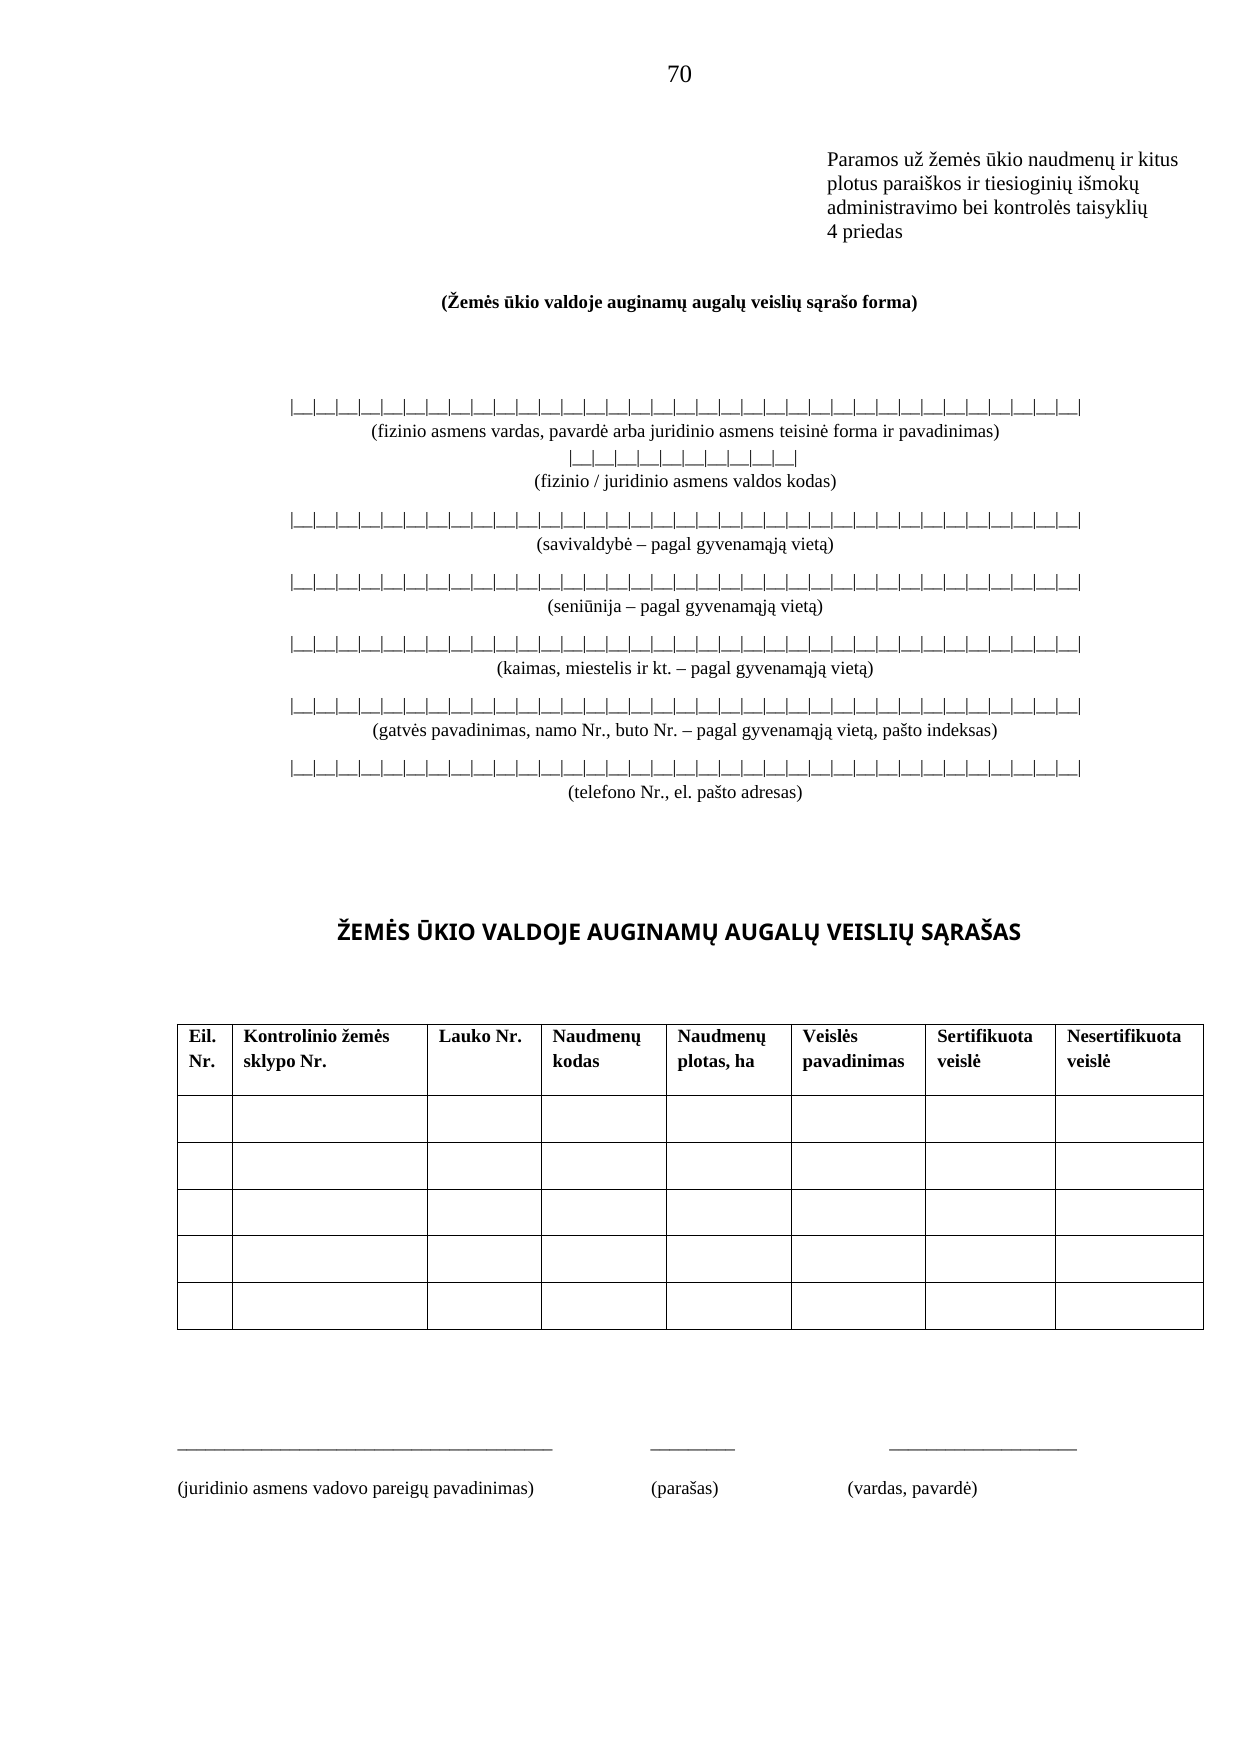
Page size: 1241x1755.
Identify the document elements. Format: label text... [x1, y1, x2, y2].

table_cell [542, 1190, 666, 1235]
table_cell |__|__|__|__|__|__|__|__|__|__|__|__|__|__|__|__|__|__|__|__|__|__|__|__|__|__|__|__|__|__|__|__|__|__|__| (seniūnija – pagal gyvenamąją vietą) [189, 557, 1182, 619]
table_cell [428, 1236, 541, 1282]
text 4 priedas [827, 219, 1181, 243]
table_header Nesertifikuota veislė [1056, 1025, 1203, 1095]
text ŽEMĖS ŪKIO Valdoje auginamų augalų veislių sąrašas [177, 916, 1181, 947]
table_cell [792, 1236, 925, 1282]
table_cell |__|__|__|__|__|__|__|__|__|__|__|__|__|__|__|__|__|__|__|__|__|__|__|__|__|__|__|__|__|__|__|__|__|__|__| (telefono Nr., el. pašto adresas) [189, 744, 1182, 806]
table_cell [428, 1283, 541, 1329]
table_cell [1056, 1283, 1203, 1329]
table_cell [926, 1143, 1055, 1189]
table_cell [542, 1096, 666, 1142]
table_cell [1056, 1143, 1203, 1189]
table_cell [792, 1190, 925, 1235]
table_cell [233, 1143, 427, 1189]
table_cell [233, 1096, 427, 1142]
table_cell [178, 1096, 232, 1142]
table_header Veislės pavadinimas [792, 1025, 925, 1095]
table_header Lauko Nr. [428, 1025, 541, 1095]
table_header [189, 830, 1182, 865]
table_cell |__|__|__|__|__|__|__|__|__|__|__|__|__|__|__|__|__|__|__|__|__|__|__|__|__|__|__|__|__|__|__|__|__|__|__| (kaimas, miestelis ir kt. – pagal gyvenamąją vietą) [189, 619, 1182, 681]
table_cell [178, 1143, 232, 1189]
text (Žemės ūkio valdoje auginamų augalų veislių sąrašo forma) [177, 291, 1181, 313]
table_header Naudmenų plotas, ha [667, 1025, 791, 1095]
table_cell [667, 1283, 791, 1329]
table_cell [542, 1236, 666, 1282]
table_header |__|__|__|__|__|__|__|__|__|__|__|__|__|__|__|__|__|__|__|__|__|__|__|__|__|__|__|__|__|__|__|__|__|__|__| (fizinio asmens vardas, pavardė arba juridinio asmens teisinė forma ir pavadinimas) [189, 383, 1182, 446]
text Paramos už žemės ūkio naudmenų ir kitus [827, 147, 1181, 171]
table_header Sertifikuota veislė [926, 1025, 1055, 1095]
table_cell [178, 1283, 232, 1329]
text (juridinio asmens vadovo pareigų pavadinimas) (parašas) (vardas, pavardė) [177, 1477, 1181, 1498]
table_cell [428, 1143, 541, 1189]
table_cell [667, 1190, 791, 1235]
table_cell [1056, 1190, 1203, 1235]
table_cell [233, 1236, 427, 1282]
table_cell [667, 1143, 791, 1189]
table_cell |__|__|__|__|__|__|__|__|__|__|__|__|__|__|__|__|__|__|__|__|__|__|__|__|__|__|__|__|__|__|__|__|__|__|__| (savivaldybė – pagal gyvenamąją vietą) [189, 495, 1182, 557]
table_header Kontrolinio žemės sklypo Nr. [233, 1025, 427, 1095]
table_cell [667, 1096, 791, 1142]
table_header Naudmenų kodas [542, 1025, 666, 1095]
table_cell [428, 1096, 541, 1142]
table_cell [792, 1096, 925, 1142]
table_cell |__|__|__|__|__|__|__|__|__|__|__|__|__|__|__|__|__|__|__|__|__|__|__|__|__|__|__|__|__|__|__|__|__|__|__| (gatvės pavadinimas, namo Nr., buto Nr. – pagal gyvenamąją vietą, pašto indeksas) [189, 681, 1182, 743]
text plotus paraiškos ir tiesioginių išmokų [827, 171, 1181, 195]
table_cell [178, 1190, 232, 1235]
table_cell [428, 1190, 541, 1235]
table_cell [926, 1190, 1055, 1235]
table_cell [926, 1283, 1055, 1329]
table_cell [926, 1236, 1055, 1282]
table_cell [178, 1236, 232, 1282]
table_cell [233, 1283, 427, 1329]
table_cell [792, 1143, 925, 1189]
text ________________________________________ _________ ____________________ [177, 1431, 1181, 1452]
table_cell [792, 1283, 925, 1329]
table_cell [667, 1236, 791, 1282]
table_cell |__|__|__|__|__|__|__|__|__|__| (fizinio / juridinio asmens valdos kodas) [189, 446, 1182, 495]
table_cell [233, 1190, 427, 1235]
table_cell [1056, 1236, 1203, 1282]
table_cell [542, 1143, 666, 1189]
table_cell [542, 1283, 666, 1329]
text administravimo bei kontrolės taisyklių [827, 195, 1181, 219]
table_cell [1056, 1096, 1203, 1142]
table_cell [926, 1096, 1055, 1142]
table_header Eil. Nr. [178, 1025, 232, 1095]
